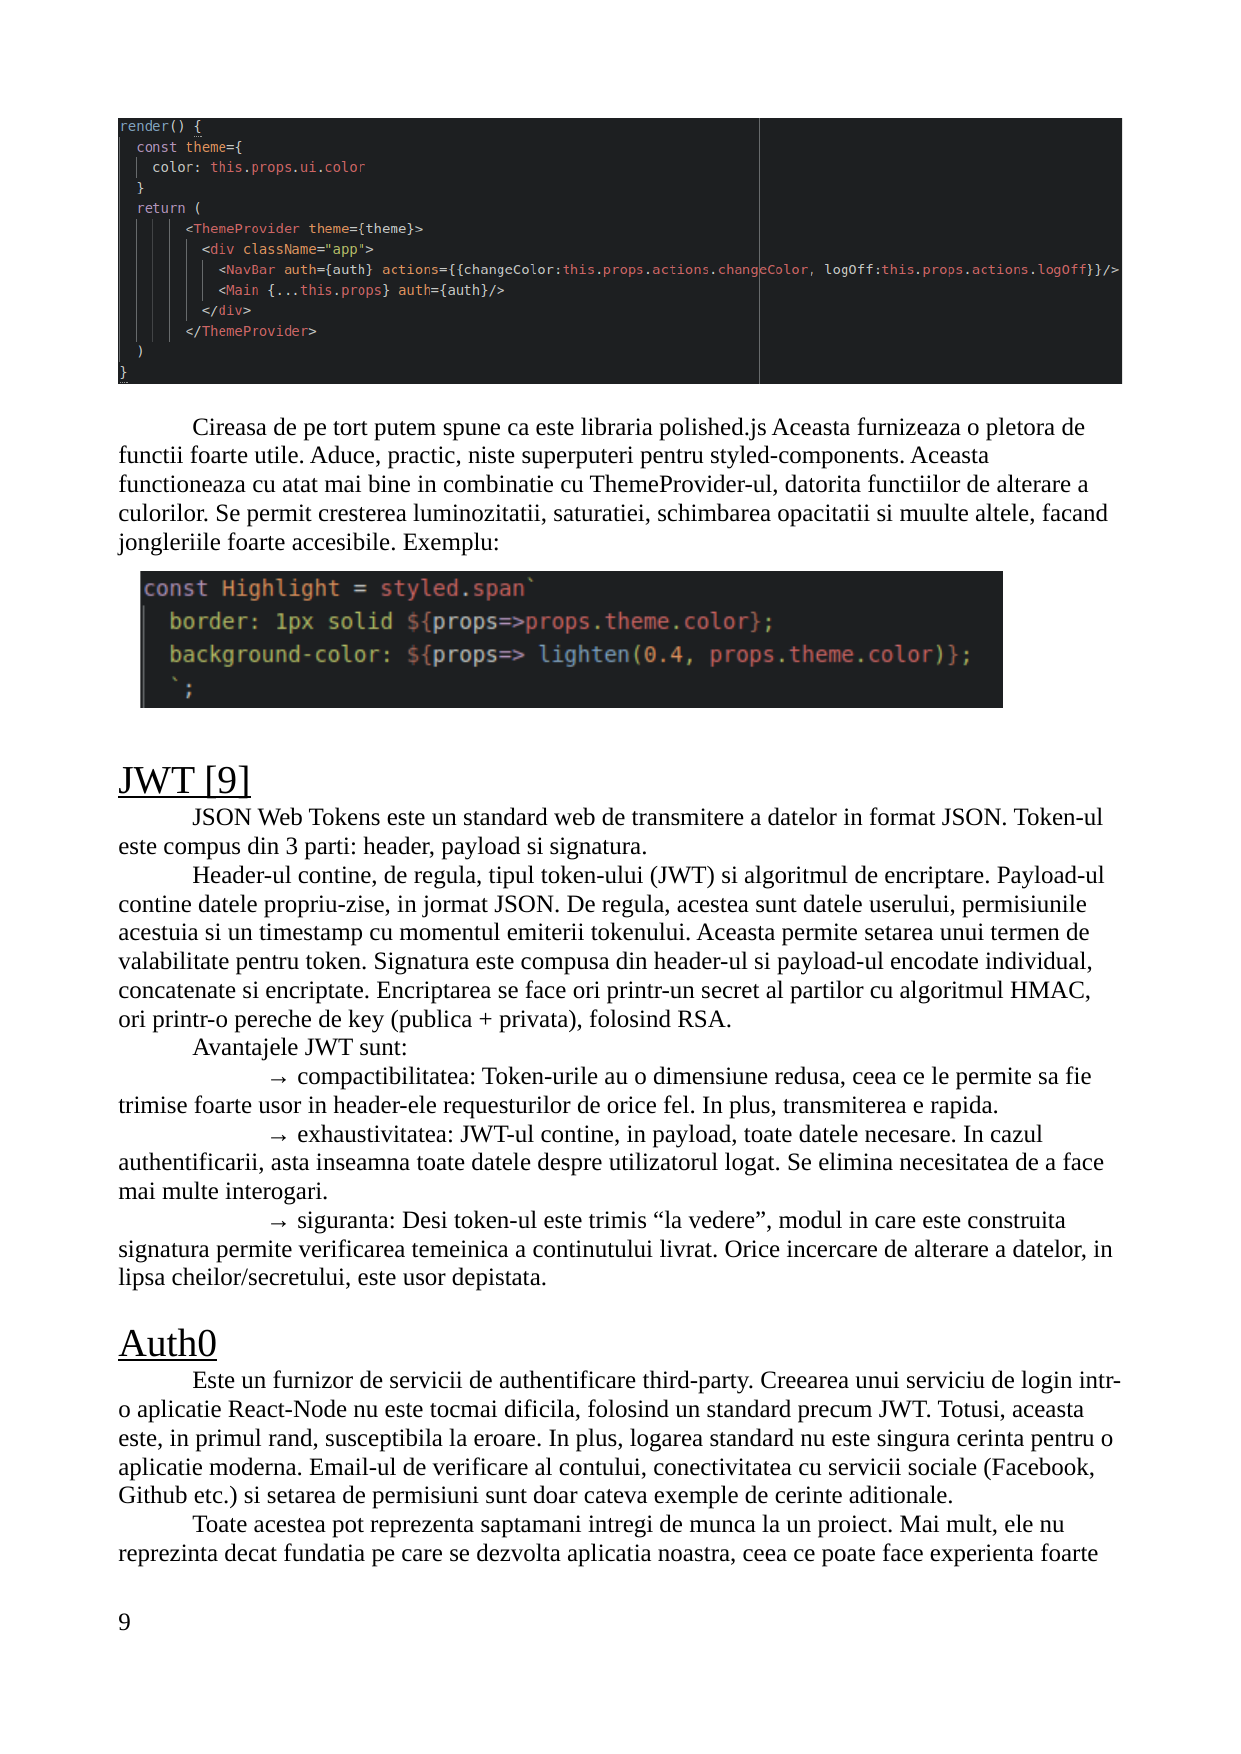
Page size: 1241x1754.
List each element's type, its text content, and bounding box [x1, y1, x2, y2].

text JWT [9] [118, 757, 1122, 802]
text Toate acestea pot reprezenta saptamani intregi de munca la un proiect. Mai mult, ele nu reprezinta decat fundatia pe care se dezvolta aplicatia noastra, ceea ce poate face experienta foarte [118, 1509, 1122, 1567]
text → exhaustivitatea: JWT-ul contine, in payload, toate datele necesare. In cazul authentificarii, asta inseamna toate datele despre utilizatorul logat. Se elimina necesitatea de a face mai multe interogari. [118, 1119, 1122, 1205]
text Avantajele JWT sunt: [118, 1032, 1122, 1061]
text Auth0 [118, 1320, 1122, 1365]
text Cireasa de pe tort putem spune ca este libraria polished.js Aceasta furnizeaza o pletora de functii foarte utile. Aduce, practic, niste superputeri pentru styled-components. Aceasta functioneaza cu atat mai bine in combinatie cu ThemeProvider-ul, datorita functiilor de alterare a culorilor. Se permit cresterea luminozitatii, saturatiei, schimbarea opacitatii si muulte altele, facand jongleriile foarte accesibile. Exemplu: [118, 412, 1122, 556]
text → siguranta: Desi token-ul este trimis “la vedere”, modul in care este construita signatura permite verificarea temeinica a continutului livrat. Orice incercare de alterare a datelor, in lipsa cheilor/secretului, este usor depistata. [118, 1205, 1122, 1291]
text → compactibilitatea: Token-urile au o dimensiune redusa, ceea ce le permite sa fie trimise foarte usor in header-ele requesturilor de orice fel. In plus, transmiterea e rapida. [118, 1061, 1122, 1119]
text Header-ul contine, de regula, tipul token-ului (JWT) si algoritmul de encriptare. Payload-ul contine datele propriu-zise, in jormat JSON. De regula, acestea sunt datele userului, permisiunile acestuia si un timestamp cu momentul emiterii tokenului. Aceasta permite setarea unui termen de valabilitate pentru token. Signatura este compusa din header-ul si payload-ul encodate individual, concatenate si encriptate. Encriptarea se face ori printr-un secret al partilor cu algoritmul HMAC, ori printr-o pereche de key (publica + privata), folosind RSA. [118, 860, 1122, 1032]
picture [118, 118, 1123, 384]
text JSON Web Tokens este un standard web de transmitere a datelor in format JSON. Token-ul este compus din 3 parti: header, payload si signatura. [118, 802, 1122, 860]
text Este un furnizor de servicii de authentificare third-party. Creearea unui serviciu de login intr-o aplicatie React-Node nu este tocmai dificila, folosind un standard precum JWT. Totusi, aceasta este, in primul rand, susceptibila la eroare. In plus, logarea standard nu este singura cerinta pentru o aplicatie moderna. Email-ul de verificare al contului, conectivitatea cu servicii sociale (Facebook, Github etc.) si setarea de permisiuni sunt doar cateva exemple de cerinte aditionale. [118, 1365, 1122, 1509]
picture [140, 571, 1003, 708]
